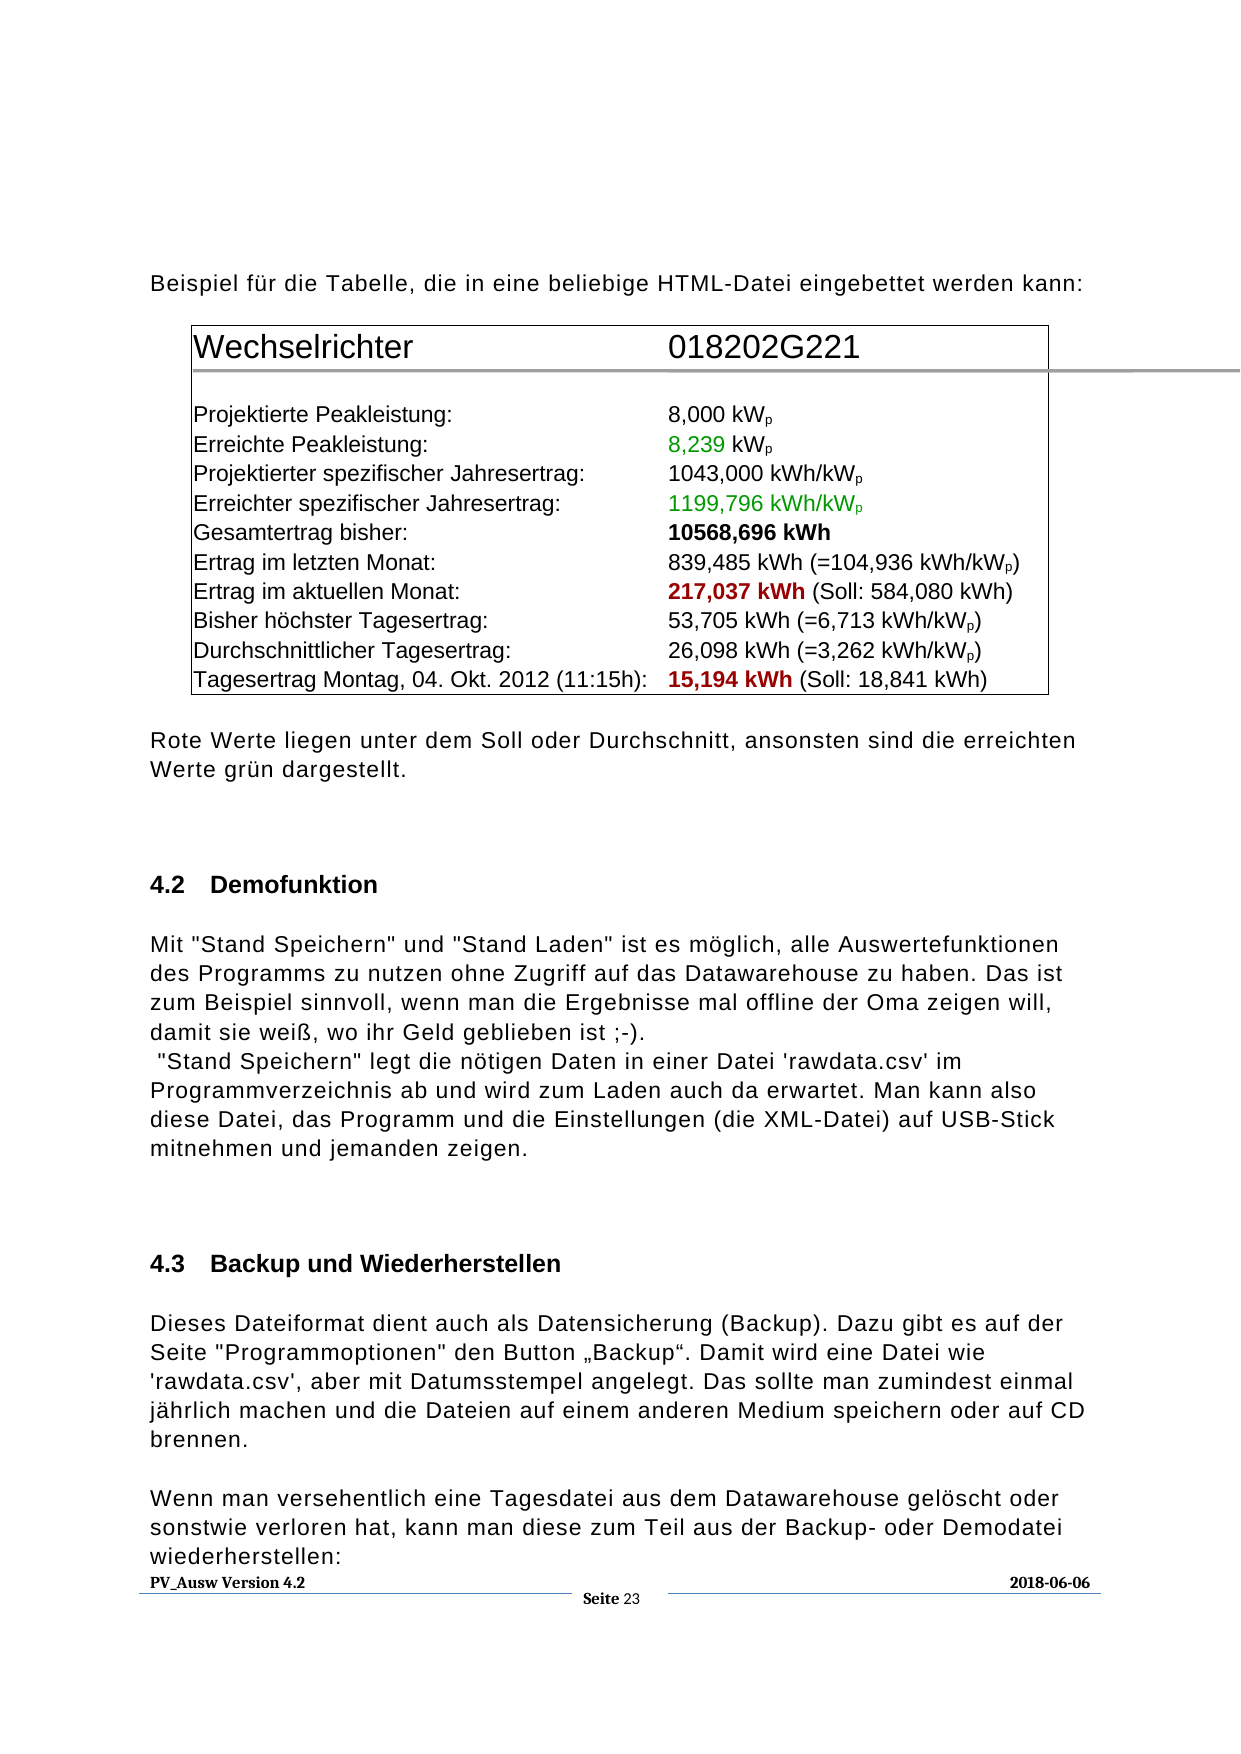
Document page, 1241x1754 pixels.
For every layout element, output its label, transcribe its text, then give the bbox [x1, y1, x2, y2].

table_cell Projektierter spezifischer Jahresertrag: [192, 459, 666, 488]
table_cell Bisher höchster Tagesertrag: [192, 606, 666, 635]
subtitle Backup und Wiederherstellen [150, 1249, 1090, 1278]
text Wenn man versehentlich eine Tagesdatei aus dem Datawarehouse gelöscht oder sonstwie verloren hat, kann man diese zum Teil aus der Backup- oder Demodatei wiederherstellen: [150, 1482, 1090, 1569]
table_cell 15,194 kWh (Soll: 18,841 kWh) [666, 665, 1048, 694]
table_cell [192, 373, 666, 399]
table_cell Durchschnittlicher Tagesertrag: [192, 635, 666, 665]
table_cell Tagesertrag Montag, 04. Okt. 2012 (11:15h): [192, 665, 666, 694]
text Rote Werte liegen unter dem Soll oder Durchschnitt, ansonsten sind die erreichten Werte grün dargestellt. [150, 724, 1090, 783]
table_cell 26,098 kWh (=3,262 kWh/kWp) [666, 635, 1048, 665]
table_cell 8,239 kWp [666, 429, 1048, 458]
table_cell Ertrag im aktuellen Monat: [192, 576, 666, 606]
table_cell [666, 373, 1048, 399]
table_cell Erreichte Peakleistung: [192, 429, 666, 458]
subtitle Demofunktion [150, 870, 1090, 899]
table_cell 10568,696 kWh [666, 518, 1048, 547]
text Mit "Stand Speichern" und "Stand Laden" ist es möglich, alle Auswertefunktionen des Programms zu nutzen ohne Zugriff auf das Datawarehouse zu haben. Das ist zum Beispiel sinnvoll, wenn man die Ergebnisse mal offline der Oma zeigen will, damit sie weiß, wo ihr Geld geblieben ist ;-). "Stand Speichern" legt die nötigen Daten in einer Datei 'rawdata.csv' im Programmverzeichnis ab und wird zum Laden auch da erwartet. Man kann also diese Datei, das Programm und die Einstellungen (die XML-Datei) auf USB-Stick mitnehmen und jemanden zeigen. [150, 928, 1090, 1162]
text Dieses Dateiformat dient auch als Datensicherung (Backup). Dazu gibt es auf der Seite "Programmoptionen" den Button „Backup“. Damit wird eine Datei wie 'rawdata.csv', aber mit Datumsstempel angelegt. Das sollte man zumindest einmal jährlich machen und die Dateien auf einem anderen Medium speichern oder auf CD brennen. [150, 1307, 1090, 1453]
table_cell 839,485 kWh (=104,936 kWh/kWp) [666, 547, 1048, 576]
table_cell Gesamtertrag bisher: [192, 518, 666, 547]
table_cell 1043,000 kWh/kWp [666, 459, 1048, 488]
table_cell 8,000 kWp [666, 400, 1048, 429]
table_header 018202G221 [666, 326, 1048, 368]
table_header Wechselrichter [192, 326, 666, 368]
table_cell 53,705 kWh (=6,713 kWh/kWp) [666, 606, 1048, 635]
table_cell Projektierte Peakleistung: [192, 400, 666, 429]
table_cell Ertrag im letzten Monat: [192, 547, 666, 576]
table_cell 217,037 kWh (Soll: 584,080 kWh) [666, 576, 1048, 606]
table_cell Erreichter spezifischer Jahresertrag: [192, 488, 666, 517]
text Beispiel für die Tabelle, die in eine beliebige HTML-Datei eingebettet werden kann: [150, 267, 1090, 296]
table_cell 1199,796 kWh/kWp [666, 488, 1048, 517]
